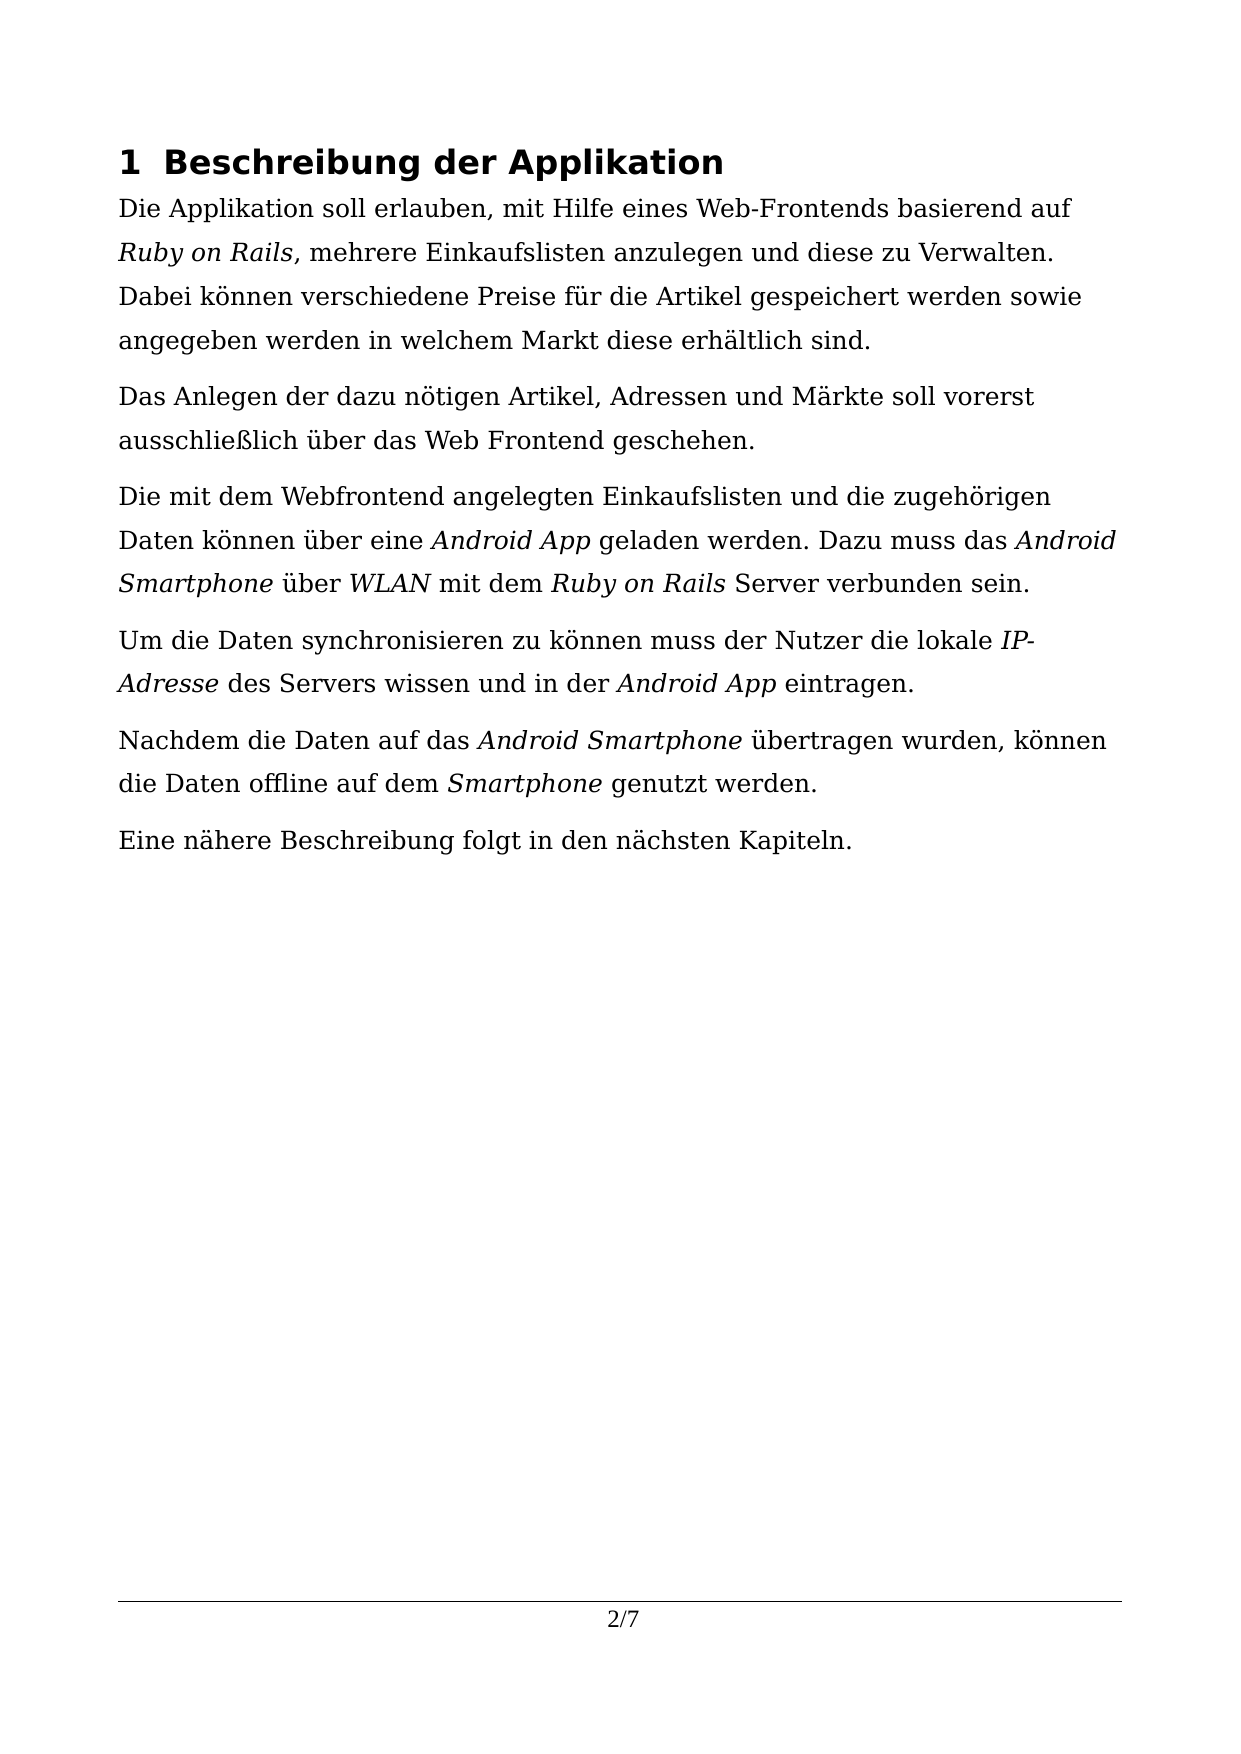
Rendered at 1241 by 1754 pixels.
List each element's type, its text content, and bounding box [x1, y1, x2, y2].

text Die mit dem Webfrontend angelegten Einkaufslisten und die zugehörigen Daten können über eine Android App geladen werden. Dazu muss das Android Smartphone über WLAN mit dem Ruby on Rails Server verbunden sein. [118, 482, 1122, 599]
text Eine nähere Beschreibung folgt in den nächsten Kapiteln. [118, 826, 1122, 855]
text Die Applikation soll erlauben, mit Hilfe eines Web-Frontends basierend auf Ruby on Rails, mehrere Einkaufslisten anzulegen und diese zu Verwalten. Dabei können verschiedene Preise für die Artikel gespeichert werden sowie angegeben werden in welchem Markt diese erhältlich sind. [118, 195, 1122, 355]
text Um die Daten synchronisieren zu können muss der Nutzer die lokale IP-Adresse des Servers wissen und in der Android App eintragen. [118, 626, 1122, 699]
subtitle Beschreibung der Applikation [118, 143, 1122, 182]
text Das Anlegen der dazu nötigen Artikel, Adressen und Märkte soll vorerst ausschließlich über das Web Frontend geschehen. [118, 382, 1122, 455]
text Nachdem die Daten auf das Android Smartphone übertragen wurden, können die Daten offline auf dem Smartphone genutzt werden. [118, 726, 1122, 799]
